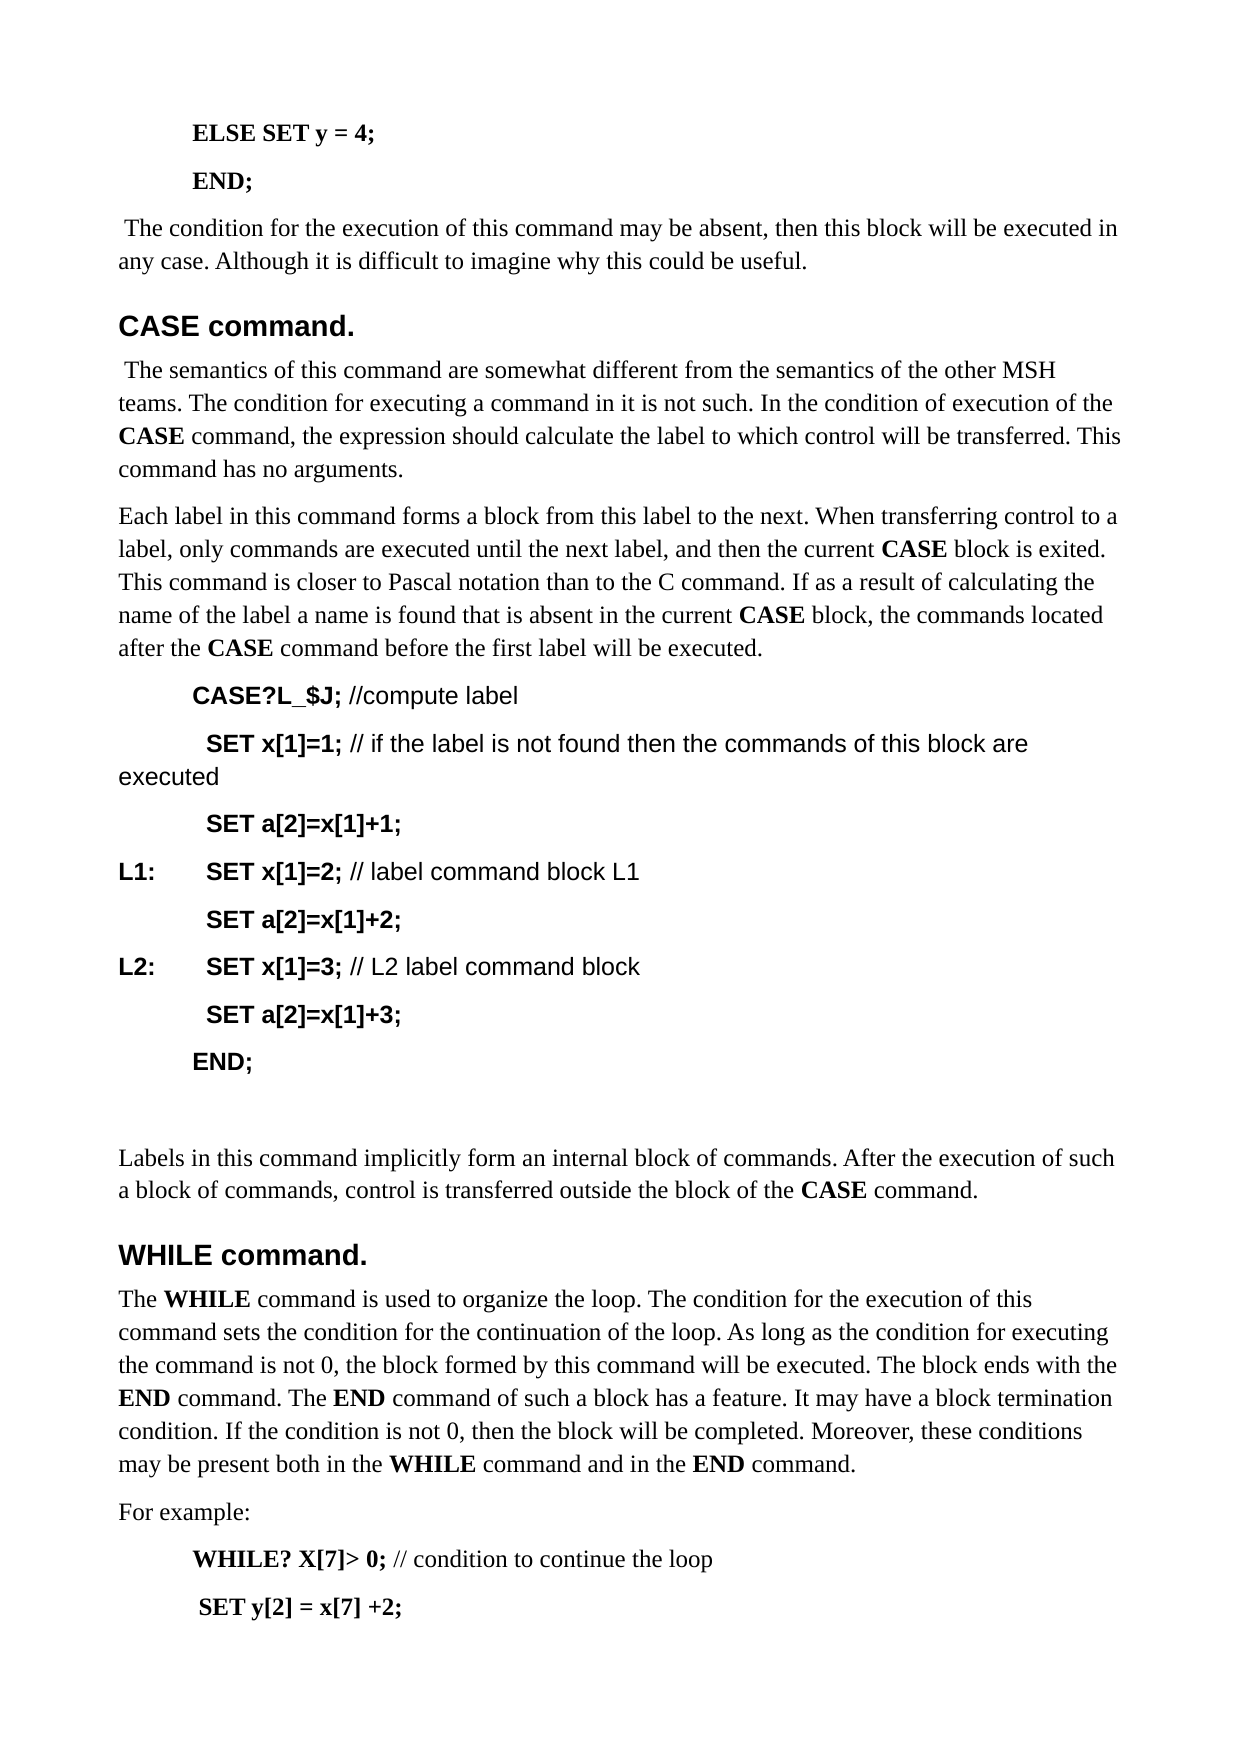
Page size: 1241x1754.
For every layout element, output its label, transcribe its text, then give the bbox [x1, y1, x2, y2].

text The condition for the execution of this command may be absent, then this block will be executed in any case. Although it is difficult to imagine why this could be useful. [118, 213, 1122, 275]
text ELSE SET y = 4; [118, 118, 1122, 147]
text The WHILE command is used to organize the loop. The condition for the execution of this command sets the condition for the continuation of the loop. As long as the condition for executing the command is not 0, the block formed by this command will be executed. The block ends with the END command. The END command of such a block has a feature. It may have a block termination condition. If the condition is not 0, then the block will be completed. Moreover, these conditions may be present both in the WHILE command and in the END command. [118, 1284, 1122, 1478]
text For example: [118, 1497, 1122, 1526]
text Each label in this command forms a block from this label to the next. When transferring control to a label, only commands are executed until the next label, and then the current CASE block is exited. This command is closer to Pascal notation than to the C command. If as a result of calculating the name of the label a name is found that is absent in the current CASE block, the commands located after the CASE command before the first label will be executed. [118, 501, 1122, 662]
text Labels in this command implicitly form an internal block of commands. After the execution of such a block of commands, control is transferred outside the block of the CASE command. [118, 1143, 1122, 1204]
subtitle WHILE command. [118, 1238, 1122, 1272]
text SET a[2]=x[1]+1; [118, 809, 1122, 838]
text CASE?L_$J; //compute label [118, 681, 1122, 710]
text SET a[2]=x[1]+3; [118, 1000, 1122, 1028]
text END; [118, 1047, 1122, 1076]
text SET y[2] = x[7] +2; [118, 1592, 1122, 1621]
text SET a[2]=x[1]+2; [118, 904, 1122, 933]
text WHILE? X[7]> 0; // condition to continue the loop [118, 1544, 1122, 1573]
text SET x[1]=1; // if the label is not found then the commands of this block are executed [118, 729, 1122, 791]
text END; [118, 166, 1122, 194]
text The semantics of this command are somewhat different from the semantics of the other MSH teams. The condition for executing a command in it is not such. In the condition of execution of the CASE command, the expression should calculate the label to which control will be transferred. This command has no arguments. [118, 355, 1122, 483]
subtitle CASE command. [118, 308, 1122, 342]
text L2: SET x[1]=3; // L2 label command block [118, 952, 1122, 981]
text L1: SET x[1]=2; // label command block L1 [118, 857, 1122, 886]
